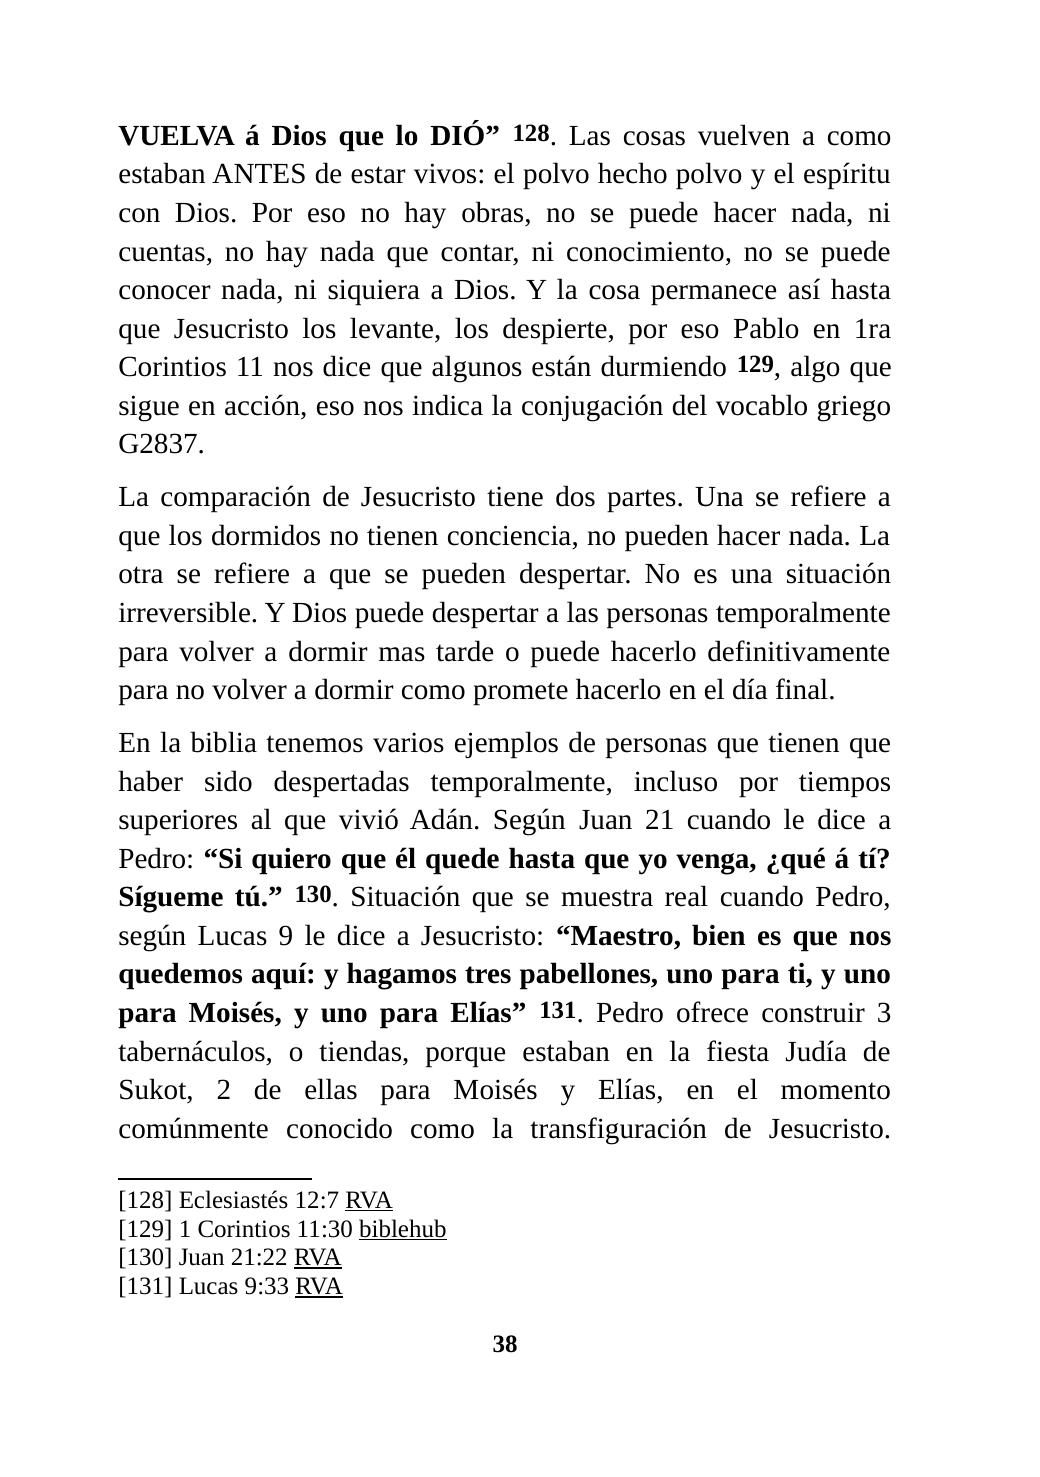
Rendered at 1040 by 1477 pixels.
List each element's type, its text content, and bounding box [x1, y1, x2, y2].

text Lucas 9:33 RVA [118, 1271, 892, 1300]
text En la biblia tenemos varios ejemplos de personas que tienen que haber sido despertadas temporalmente, incluso por tiempos superiores al que vivió Adán. Según Juan 21 cuando le dice a Pedro: “Si quiero que él quede hasta que yo venga, ¿qué á tí? Sígueme tú.” . Situación que se muestra real cuando Pedro, según Lucas 9 le dice a Jesucristo: “Maestro, bien es que nos quedemos aquí: y hagamos tres pabellones, uno para ti, y uno para Moisés, y uno para Elías” . Pedro ofrece construir 3 tabernáculos, o tiendas, porque estaban en la fiesta Judía de Sukot, 2 de ellas para Moisés y Elías, en el momento comúnmente conocido como la transfiguración de Jesucristo. [118, 725, 892, 1144]
text La comparación de Jesucristo tiene dos partes. Una se refiere a que los dormidos no tienen conciencia, no pueden hacer nada. La otra se refiere a que se pueden despertar. No es una situación irreversible. Y Dios puede despertar a las personas temporalmente para volver a dormir mas tarde o puede hacerlo definitivamente para no volver a dormir como promete hacerlo en el día final. [118, 479, 892, 706]
text VUELVA á Dios que lo DIÓ” . Las cosas vuelven a como estaban ANTES de estar vivos: el polvo hecho polvo y el espíritu con Dios. Por eso no hay obras, no se puede hacer nada, ni cuentas, no hay nada que contar, ni conocimiento, no se puede conocer nada, ni siquiera a Dios. Y la cosa permanece así hasta que Jesucristo los levante, los despierte, por eso Pablo en 1ra Corintios 11 nos dice que algunos están durmiendo , algo que sigue en acción, eso nos indica la conjugación del vocablo griego G2837. [118, 118, 892, 460]
text Juan 21:22 RVA [118, 1242, 892, 1271]
text Eclesiastés 12:7 RVA [118, 1185, 892, 1214]
text 1 Corintios 11:30 biblehub [118, 1214, 892, 1242]
